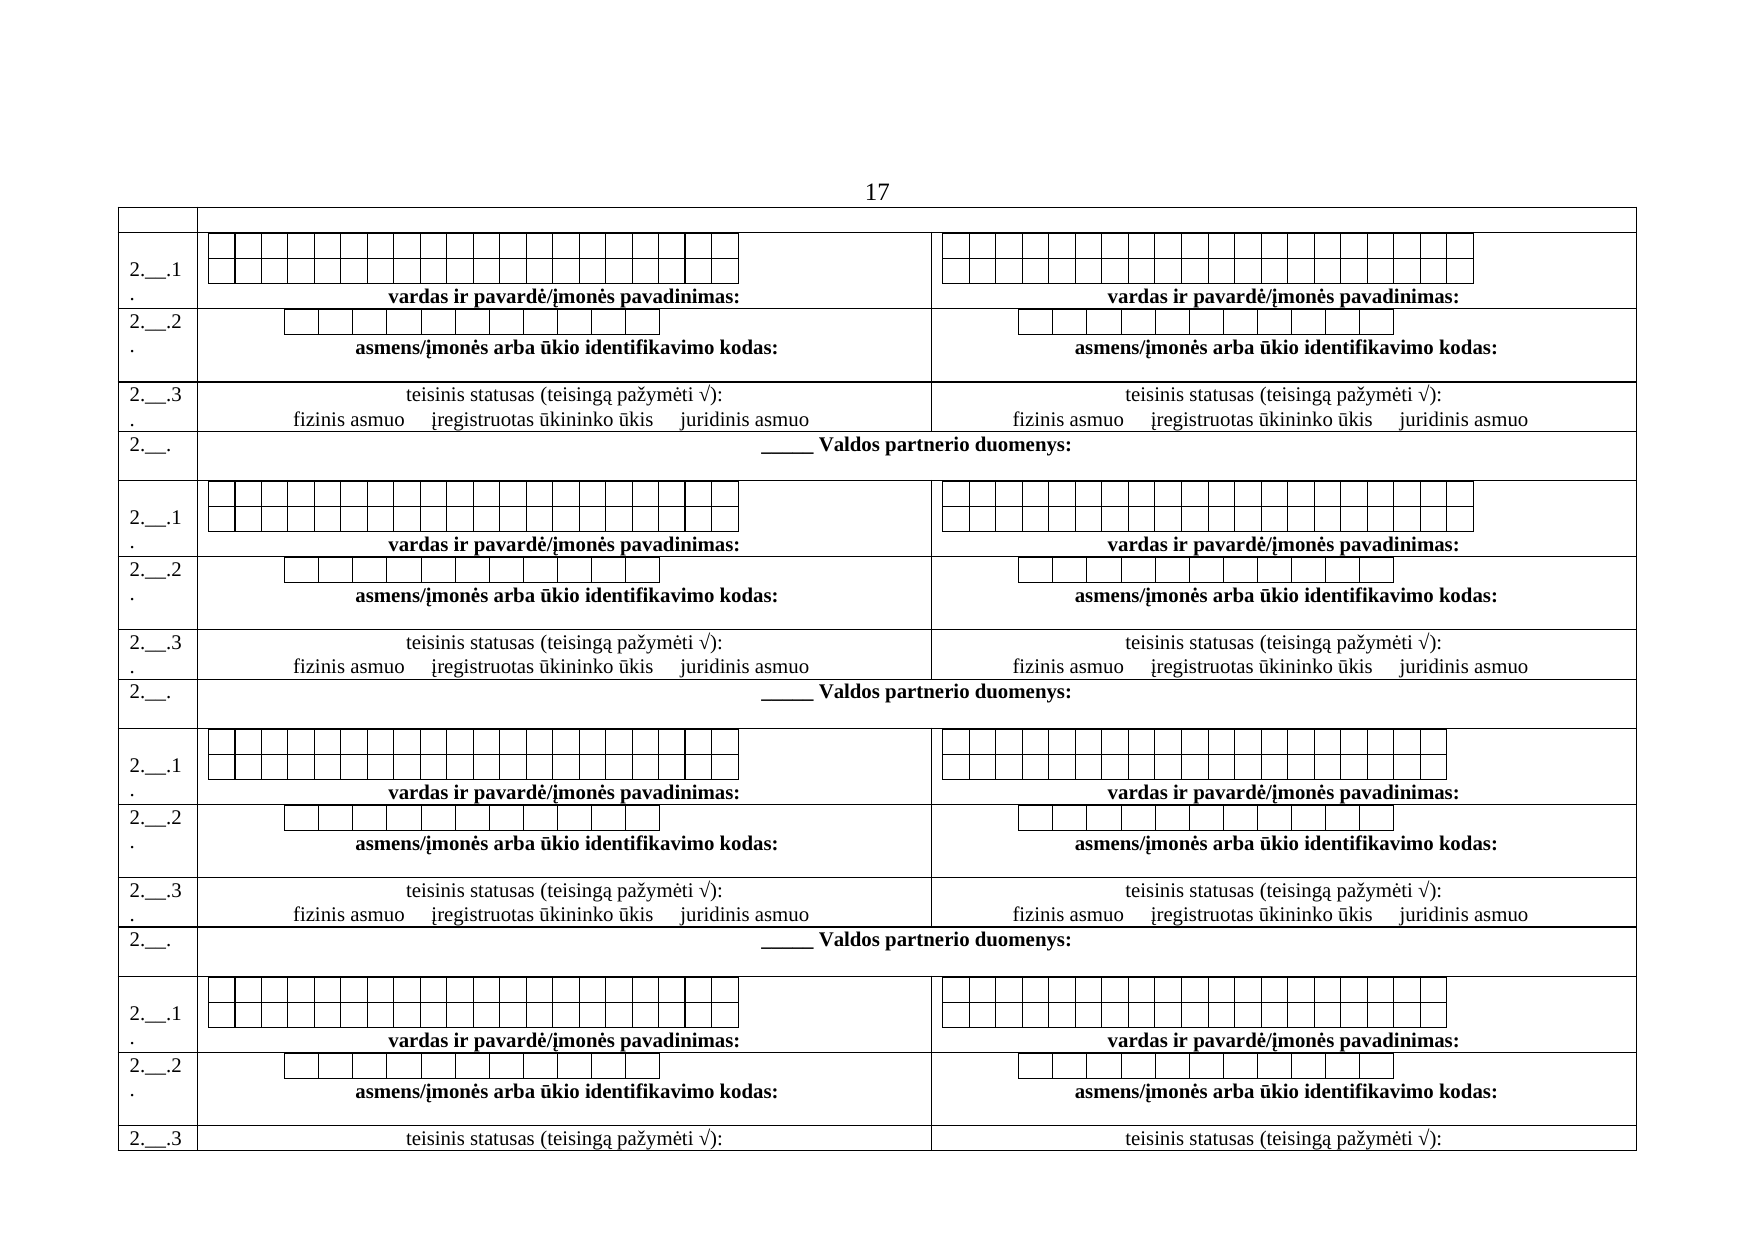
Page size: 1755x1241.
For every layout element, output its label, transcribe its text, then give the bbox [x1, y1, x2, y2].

table_header [1155, 482, 1181, 506]
table_cell 2.__.2. [119, 805, 197, 877]
table_cell [1447, 507, 1473, 531]
table_header [1182, 482, 1208, 506]
table_cell asmens/įmonės arba ūkio identifikavimo kodas: [932, 309, 1636, 381]
table_header [1360, 310, 1393, 334]
table_cell [1023, 507, 1048, 531]
table_cell [315, 1003, 340, 1027]
table_cell [943, 507, 969, 531]
table_cell [1076, 259, 1101, 283]
table_header [1360, 1054, 1393, 1078]
table_header [633, 978, 658, 1002]
table_header [996, 978, 1022, 1002]
table_header [421, 482, 446, 506]
table_cell [1155, 755, 1181, 779]
table_cell [394, 1003, 420, 1027]
table_cell [527, 507, 552, 531]
table_cell asmens/įmonės arba ūkio identifikavimo kodas: [198, 309, 931, 381]
table_cell teisinis statusas (teisingą pažymėti √): fizinis asmuo  įregistruotas ūkininko ūkis  juridinis asmuo  [198, 383, 931, 431]
table_header [490, 310, 523, 334]
table_header [421, 730, 446, 754]
table_cell [1023, 259, 1048, 283]
table_cell [580, 1003, 605, 1027]
table_header [1360, 558, 1393, 582]
table_cell [1129, 259, 1154, 283]
table_cell [500, 755, 526, 779]
table_header [1129, 978, 1154, 1002]
table_header [288, 482, 314, 506]
table_cell [1341, 507, 1367, 531]
table_header [1292, 806, 1325, 830]
table_header [315, 234, 340, 258]
table_cell [236, 1003, 261, 1027]
table_header [1129, 730, 1154, 754]
table_cell [1049, 1003, 1075, 1027]
table_header [421, 234, 446, 258]
table_header [606, 730, 632, 754]
table_cell [1421, 1003, 1446, 1027]
table_header [1049, 730, 1075, 754]
table_header [447, 730, 473, 754]
table_cell [368, 507, 393, 531]
table_header [633, 482, 658, 506]
table_cell [368, 1003, 393, 1027]
table_header [1235, 234, 1261, 258]
table_cell [970, 755, 995, 779]
table_cell [659, 755, 684, 779]
table_header [368, 978, 393, 1002]
table_header [1235, 978, 1261, 1002]
table_header [1209, 234, 1234, 258]
table_cell [447, 755, 473, 779]
table_header [626, 310, 659, 334]
table_cell [421, 259, 446, 283]
table_header [1224, 1054, 1257, 1078]
table_header [474, 978, 499, 1002]
table_cell [262, 507, 287, 531]
table_cell [209, 507, 234, 531]
table_cell vardas ir pavardė/įmonės pavadinimas: [198, 729, 931, 804]
table_header [996, 482, 1022, 506]
table_cell [1049, 507, 1075, 531]
table_header [558, 806, 591, 830]
table_header [1076, 482, 1101, 506]
table_cell [996, 1003, 1022, 1027]
table_header [236, 234, 261, 258]
table_header [633, 234, 658, 258]
table_header [970, 234, 995, 258]
table_cell [712, 1003, 738, 1027]
table_cell [1049, 259, 1075, 283]
table_header [422, 806, 455, 830]
table_cell [712, 507, 738, 531]
table_cell [580, 259, 605, 283]
table_cell [1209, 755, 1234, 779]
table_cell [341, 755, 367, 779]
table_header [490, 806, 523, 830]
table_header [1182, 730, 1208, 754]
table_cell vardas ir pavardė/įmonės pavadinimas: [932, 481, 1636, 556]
table_header [996, 234, 1022, 258]
table_header [1224, 310, 1257, 334]
table_header [524, 806, 557, 830]
table_cell [315, 507, 340, 531]
table_header [1190, 806, 1223, 830]
table_cell vardas ir pavardė/įmonės pavadinimas: [932, 729, 1636, 804]
table_cell [236, 755, 261, 779]
table_cell [659, 1003, 684, 1027]
table_cell [1315, 1003, 1340, 1027]
table_header [1102, 234, 1128, 258]
table_header [1076, 730, 1101, 754]
table_cell 2.__.1. [119, 729, 197, 804]
table_header [319, 558, 352, 582]
table_cell [500, 1003, 526, 1027]
table_header [1209, 482, 1234, 506]
table_cell [421, 1003, 446, 1027]
table_cell [1315, 259, 1340, 283]
table_header [387, 558, 421, 582]
table_header [490, 558, 523, 582]
table_header [659, 978, 684, 1002]
table_cell [1235, 259, 1261, 283]
table_header [553, 482, 579, 506]
table_header [686, 730, 711, 754]
table_header [1360, 806, 1393, 830]
table_header [626, 1054, 659, 1078]
table_cell [1209, 507, 1234, 531]
table_header [1122, 558, 1155, 582]
table_cell [341, 507, 367, 531]
table_cell [1209, 1003, 1234, 1027]
table_header [456, 310, 489, 334]
table_cell [1235, 755, 1261, 779]
table_cell [633, 507, 658, 531]
table_cell teisinis statusas (teisingą pažymėti √): [198, 1126, 931, 1150]
table_cell [943, 1003, 969, 1027]
table_cell [315, 259, 340, 283]
table_cell [1262, 259, 1287, 283]
table_cell [553, 507, 579, 531]
table_header [1235, 482, 1261, 506]
table_cell [686, 1003, 711, 1027]
table_cell [1155, 1003, 1181, 1027]
table_cell [447, 259, 473, 283]
table_cell [119, 208, 197, 232]
table_header [1394, 978, 1420, 1002]
table_header [1076, 234, 1101, 258]
table_cell [527, 1003, 552, 1027]
table_header [1019, 558, 1052, 582]
table_cell [712, 259, 738, 283]
table_header [1288, 234, 1314, 258]
table_cell [1288, 507, 1314, 531]
table_header [527, 234, 552, 258]
table_header [1129, 234, 1154, 258]
table_header [285, 558, 318, 582]
table_cell [1368, 507, 1393, 531]
table_header [394, 234, 420, 258]
table_header [1315, 234, 1340, 258]
table_cell [712, 755, 738, 779]
table_cell [447, 1003, 473, 1027]
table_header [1155, 978, 1181, 1002]
table_header [288, 978, 314, 1002]
table_cell 2.__.1. [119, 481, 197, 556]
table_cell [1076, 507, 1101, 531]
table_header [285, 806, 318, 830]
table_header [1292, 310, 1325, 334]
table_cell [970, 259, 995, 283]
table_cell _____ Valdos partnerio duomenys: [198, 432, 1636, 480]
table_header [1019, 806, 1052, 830]
table_cell [500, 259, 526, 283]
table_cell asmens/įmonės arba ūkio identifikavimo kodas: [932, 557, 1636, 629]
table_header [558, 310, 591, 334]
table_header [1288, 482, 1314, 506]
table_header [236, 482, 261, 506]
table_cell [1209, 259, 1234, 283]
table_header [209, 730, 234, 754]
table_cell [633, 755, 658, 779]
table_header [1182, 234, 1208, 258]
table_header [659, 482, 684, 506]
table_header [353, 1054, 386, 1078]
table_cell [368, 755, 393, 779]
table_header [319, 310, 352, 334]
table_header [500, 234, 526, 258]
table_header [712, 234, 738, 258]
table_header [1447, 234, 1473, 258]
table_header [1326, 1054, 1359, 1078]
table_header [490, 1054, 523, 1078]
table_cell [606, 755, 632, 779]
table_cell 2.__.2. [119, 309, 197, 381]
table_cell [1235, 1003, 1261, 1027]
table_header [209, 234, 234, 258]
table_header [353, 310, 386, 334]
table_header [1224, 558, 1257, 582]
table_cell [1182, 259, 1208, 283]
table_cell [1102, 1003, 1128, 1027]
table_cell teisinis statusas (teisingą pažymėti √): fizinis asmuo  įregistruotas ūkininko ūkis  juridinis asmuo  [932, 630, 1636, 678]
table_header [996, 730, 1022, 754]
table_cell 2.__.1. [119, 977, 197, 1052]
table_header [1421, 730, 1446, 754]
table_header [606, 978, 632, 1002]
table_cell [1421, 507, 1446, 531]
table_cell [368, 259, 393, 283]
table_header [1087, 310, 1121, 334]
table_cell [1102, 755, 1128, 779]
table_cell [553, 755, 579, 779]
table_header [262, 482, 287, 506]
table_header [447, 482, 473, 506]
table_header [1258, 558, 1291, 582]
table_cell [1341, 755, 1367, 779]
table_header [527, 978, 552, 1002]
table_header [1258, 1054, 1291, 1078]
table_cell [527, 755, 552, 779]
table_header [943, 730, 969, 754]
table_header [209, 978, 234, 1002]
table_header [626, 558, 659, 582]
table_header [474, 234, 499, 258]
table_cell [394, 755, 420, 779]
table_header [368, 730, 393, 754]
table_header [447, 234, 473, 258]
table_cell [394, 259, 420, 283]
table_header [288, 234, 314, 258]
table_header [686, 482, 711, 506]
table_cell [1129, 507, 1154, 531]
table_cell [1394, 755, 1420, 779]
table_header [319, 1054, 352, 1078]
table_cell teisinis statusas (teisingą pažymėti √): fizinis asmuo  įregistruotas ūkininko ūkis  juridinis asmuo  [198, 878, 931, 926]
table_header [527, 730, 552, 754]
table_header [1087, 558, 1121, 582]
table_header [1190, 558, 1223, 582]
table_cell _____ Valdos partnerio duomenys: [198, 928, 1636, 976]
table_header [315, 978, 340, 1002]
table_cell [1129, 755, 1154, 779]
table_header [1190, 1054, 1223, 1078]
table_header [1341, 730, 1367, 754]
table_header [1019, 310, 1052, 334]
table_header [712, 730, 738, 754]
table_cell [606, 1003, 632, 1027]
table_header [558, 1054, 591, 1078]
table_header [524, 1054, 557, 1078]
table_cell [686, 259, 711, 283]
table_cell [262, 259, 287, 283]
table_cell [1288, 755, 1314, 779]
table_header [1087, 806, 1121, 830]
table_cell [1262, 1003, 1287, 1027]
table_header [524, 310, 557, 334]
table_header [1122, 310, 1155, 334]
table_cell [553, 259, 579, 283]
table_header [1394, 482, 1420, 506]
table_header [970, 482, 995, 506]
table_cell [996, 259, 1022, 283]
table_cell vardas ir pavardė/įmonės pavadinimas: [198, 481, 931, 556]
table_header [394, 978, 420, 1002]
table_cell [1447, 259, 1473, 283]
table_cell [996, 755, 1022, 779]
table_cell [527, 259, 552, 283]
table_cell [943, 755, 969, 779]
table_cell [970, 1003, 995, 1027]
table_header [1368, 730, 1393, 754]
table_cell [236, 259, 261, 283]
table_header [1023, 978, 1048, 1002]
table_cell [1182, 755, 1208, 779]
table_cell [633, 1003, 658, 1027]
table_header [1209, 978, 1234, 1002]
table_header [1326, 806, 1359, 830]
table_header [285, 1054, 318, 1078]
table_header [970, 978, 995, 1002]
table_cell 2.__. [119, 928, 197, 976]
table_header [1235, 730, 1261, 754]
table_header [353, 558, 386, 582]
table_cell teisinis statusas (teisingą pažymėti √): fizinis asmuo  įregistruotas ūkininko ūkis  juridinis asmuo  [932, 383, 1636, 431]
table_header [1087, 1054, 1121, 1078]
table_cell [421, 755, 446, 779]
table_header [626, 806, 659, 830]
table_header [1053, 806, 1086, 830]
table_header [387, 1054, 421, 1078]
table_cell [1235, 507, 1261, 531]
table_header [1122, 806, 1155, 830]
table_header [1368, 482, 1393, 506]
table_cell teisinis statusas (teisingą pažymėti √): fizinis asmuo  įregistruotas ūkininko ūkis  juridinis asmuo  [198, 630, 931, 678]
table_cell [341, 259, 367, 283]
table_header [500, 978, 526, 1002]
table_cell [288, 507, 314, 531]
table_header [580, 730, 605, 754]
table_header [558, 558, 591, 582]
table_header [1049, 978, 1075, 1002]
table_cell [996, 507, 1022, 531]
table_cell 2.__. [119, 432, 197, 480]
table_header [456, 1054, 489, 1078]
table_header [1156, 806, 1189, 830]
table_cell [1394, 1003, 1420, 1027]
table_header [456, 806, 489, 830]
table_cell [474, 1003, 499, 1027]
table_cell [606, 259, 632, 283]
table_header [1156, 558, 1189, 582]
table_header [394, 482, 420, 506]
table_header [209, 482, 234, 506]
table_header [1156, 1054, 1189, 1078]
table_cell [1394, 507, 1420, 531]
table_header [341, 234, 367, 258]
table_header [1326, 558, 1359, 582]
table_cell [236, 507, 261, 531]
table_header [1421, 482, 1446, 506]
table_header [1023, 482, 1048, 506]
table_header [1155, 730, 1181, 754]
table_header [1394, 730, 1420, 754]
table_header [580, 978, 605, 1002]
table_cell [1076, 1003, 1101, 1027]
table_header [592, 310, 625, 334]
table_header [1129, 482, 1154, 506]
table_header [1315, 978, 1340, 1002]
table_header [1122, 1054, 1155, 1078]
table_header [712, 482, 738, 506]
table_header [1023, 234, 1048, 258]
table_cell [943, 259, 969, 283]
table_header [1053, 310, 1086, 334]
table_cell asmens/įmonės arba ūkio identifikavimo kodas: [198, 805, 931, 877]
table_header [1053, 558, 1086, 582]
table_header [368, 234, 393, 258]
table_cell [1023, 755, 1048, 779]
table_header [1421, 234, 1446, 258]
table_header [592, 806, 625, 830]
table_header [1394, 234, 1420, 258]
table_header [315, 730, 340, 754]
table_cell teisinis statusas (teisingą pažymėti √): fizinis asmuo  įregistruotas ūkininko ūkis  juridinis asmuo  [932, 878, 1636, 926]
table_cell [288, 259, 314, 283]
table_header [1053, 1054, 1086, 1078]
table_cell [1421, 755, 1446, 779]
table_header [1209, 730, 1234, 754]
table_header [387, 310, 421, 334]
table_header [1258, 806, 1291, 830]
table_header [319, 806, 352, 830]
table_cell [209, 1003, 234, 1027]
table_header [1421, 978, 1446, 1002]
table_header [659, 730, 684, 754]
table_cell 2.__.1. [119, 233, 197, 308]
table_header [1182, 978, 1208, 1002]
table_header [1341, 482, 1367, 506]
table_header [447, 978, 473, 1002]
table_cell teisinis statusas (teisingą pažymėti √): [932, 1126, 1636, 1150]
table_header [1076, 978, 1101, 1002]
table_header [341, 978, 367, 1002]
table_cell asmens/įmonės arba ūkio identifikavimo kodas: [932, 805, 1636, 877]
table_header [1341, 978, 1367, 1002]
table_cell [474, 507, 499, 531]
table_cell [659, 259, 684, 283]
table_header [456, 558, 489, 582]
table_cell [580, 755, 605, 779]
table_cell [447, 507, 473, 531]
table_cell [1394, 259, 1420, 283]
table_cell [1155, 507, 1181, 531]
table_header [686, 978, 711, 1002]
table_cell [421, 507, 446, 531]
table_header [262, 978, 287, 1002]
table_cell [198, 208, 1636, 232]
table_cell 2.__.3 [119, 1126, 197, 1150]
table_cell _____ Valdos partnerio duomenys: [198, 680, 1636, 728]
table_header [394, 730, 420, 754]
table_header [712, 978, 738, 1002]
table_header [1326, 310, 1359, 334]
table_cell [1129, 1003, 1154, 1027]
table_cell [474, 259, 499, 283]
table_header [1023, 730, 1048, 754]
table_header [285, 310, 318, 334]
table_header [1315, 730, 1340, 754]
table_header [1288, 978, 1314, 1002]
table_header [592, 558, 625, 582]
table_header [1292, 558, 1325, 582]
table_header [943, 482, 969, 506]
table_cell 2.__.2. [119, 557, 197, 629]
table_cell [970, 507, 995, 531]
table_cell [315, 755, 340, 779]
table_header [1155, 234, 1181, 258]
table_cell [209, 755, 234, 779]
table_cell [606, 507, 632, 531]
table_cell vardas ir pavardė/įmonės pavadinimas: [198, 977, 931, 1052]
table_header [341, 482, 367, 506]
table_cell [1262, 507, 1287, 531]
table_cell asmens/įmonės arba ūkio identifikavimo kodas: [198, 1053, 931, 1125]
table_cell [1315, 507, 1340, 531]
table_header [422, 1054, 455, 1078]
table_header [1341, 234, 1367, 258]
table_cell [686, 507, 711, 531]
table_header [422, 558, 455, 582]
table_header [341, 730, 367, 754]
table_header [970, 730, 995, 754]
table_header [474, 730, 499, 754]
table_cell [1262, 755, 1287, 779]
table_header [1049, 234, 1075, 258]
table_cell [1368, 259, 1393, 283]
table_header [288, 730, 314, 754]
table_header [1049, 482, 1075, 506]
table_header [387, 806, 421, 830]
table_cell [262, 755, 287, 779]
table_header [1019, 1054, 1052, 1078]
table_header [1292, 1054, 1325, 1078]
table_cell [1341, 1003, 1367, 1027]
table_cell [1155, 259, 1181, 283]
table_header [1102, 730, 1128, 754]
table_cell 2.__.3. [119, 383, 197, 431]
table_header [633, 730, 658, 754]
table_cell [1182, 507, 1208, 531]
table_header [1262, 978, 1287, 1002]
table_header [1258, 310, 1291, 334]
table_header [1315, 482, 1340, 506]
table_cell vardas ir pavardė/įmonės pavadinimas: [932, 233, 1636, 308]
table_cell [209, 259, 234, 283]
table_cell 2.__.2. [119, 1053, 197, 1125]
table_header [553, 234, 579, 258]
table_header [527, 482, 552, 506]
table_header [1102, 482, 1128, 506]
table_header [1288, 730, 1314, 754]
table_header [368, 482, 393, 506]
table_cell [1102, 259, 1128, 283]
table_header [592, 1054, 625, 1078]
table_header [580, 234, 605, 258]
table_header [1224, 806, 1257, 830]
table_cell asmens/įmonės arba ūkio identifikavimo kodas: [932, 1053, 1636, 1125]
table_cell [1421, 259, 1446, 283]
table_cell [1368, 1003, 1393, 1027]
table_cell [1315, 755, 1340, 779]
table_header [524, 558, 557, 582]
table_header [500, 730, 526, 754]
table_header [1262, 730, 1287, 754]
table_cell asmens/įmonės arba ūkio identifikavimo kodas: [198, 557, 931, 629]
table_cell [659, 507, 684, 531]
table_cell [1023, 1003, 1048, 1027]
table_header [353, 806, 386, 830]
table_cell [288, 755, 314, 779]
table_cell [394, 507, 420, 531]
table_header [553, 730, 579, 754]
table_cell [474, 755, 499, 779]
table_cell [1182, 1003, 1208, 1027]
table_cell [1102, 507, 1128, 531]
table_cell [262, 1003, 287, 1027]
table_cell vardas ir pavardė/įmonės pavadinimas: [198, 233, 931, 308]
table_header [1447, 482, 1473, 506]
table_header [606, 234, 632, 258]
table_cell [1049, 755, 1075, 779]
table_header [421, 978, 446, 1002]
table_cell 2.__.3. [119, 878, 197, 926]
table_header [553, 978, 579, 1002]
table_header [659, 234, 684, 258]
table_cell [1288, 1003, 1314, 1027]
table_header [1368, 978, 1393, 1002]
table_header [315, 482, 340, 506]
table_header [236, 730, 261, 754]
table_cell 2.__. [119, 680, 197, 728]
table_header [1262, 234, 1287, 258]
table_header [474, 482, 499, 506]
table_cell vardas ir pavardė/įmonės pavadinimas: [932, 977, 1636, 1052]
table_header [422, 310, 455, 334]
table_header [1262, 482, 1287, 506]
table_header [1190, 310, 1223, 334]
table_cell [686, 755, 711, 779]
table_cell [553, 1003, 579, 1027]
table_header [1368, 234, 1393, 258]
table_cell 2.__.3. [119, 630, 197, 678]
table_header [236, 978, 261, 1002]
table_header [262, 730, 287, 754]
table_cell [633, 259, 658, 283]
table_cell [1076, 755, 1101, 779]
table_cell [1368, 755, 1393, 779]
table_header [943, 978, 969, 1002]
table_cell [1341, 259, 1367, 283]
table_header [1102, 978, 1128, 1002]
table_header [500, 482, 526, 506]
table_cell [580, 507, 605, 531]
table_cell [500, 507, 526, 531]
table_cell [1288, 259, 1314, 283]
table_cell [288, 1003, 314, 1027]
table_header [1156, 310, 1189, 334]
table_header [580, 482, 605, 506]
table_cell [341, 1003, 367, 1027]
table_header [943, 234, 969, 258]
table_header [686, 234, 711, 258]
table_header [606, 482, 632, 506]
table_header [262, 234, 287, 258]
